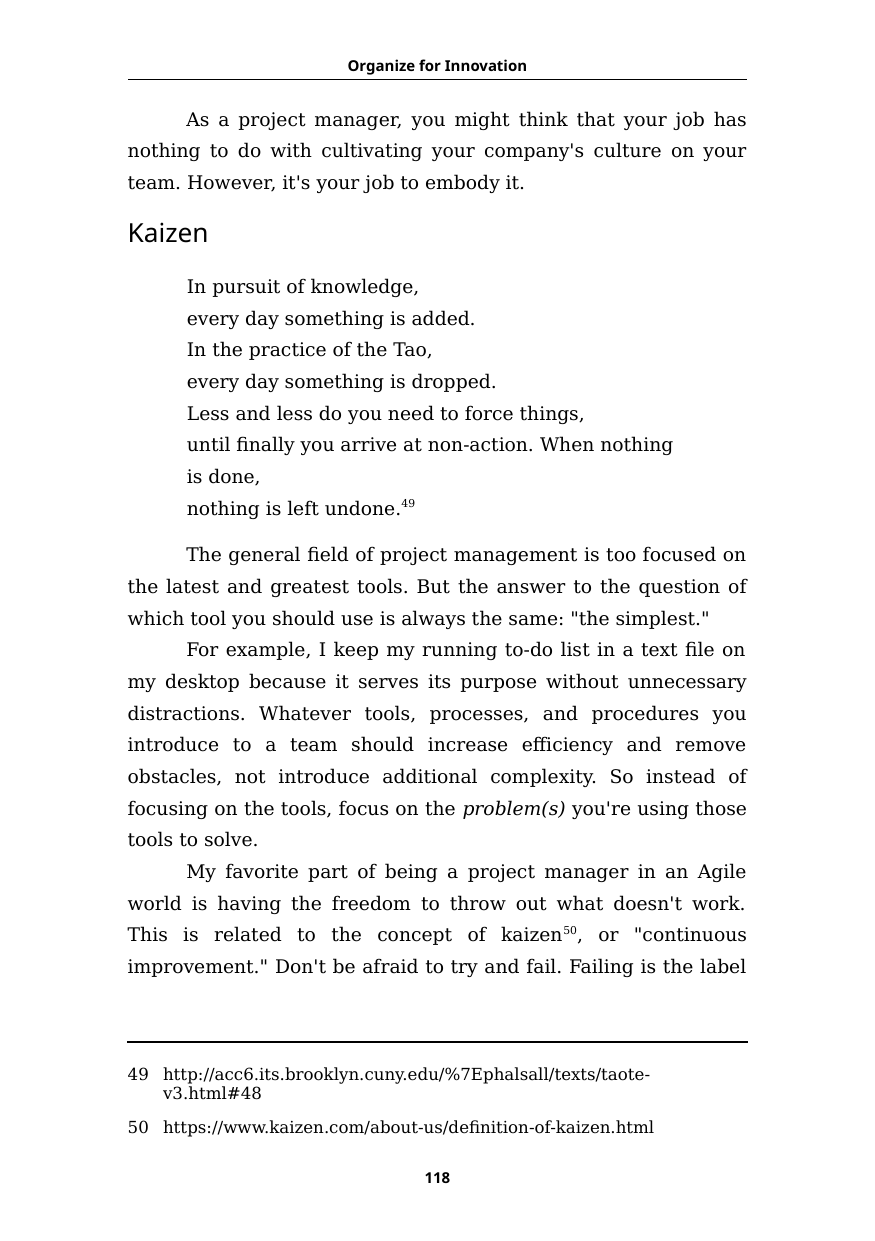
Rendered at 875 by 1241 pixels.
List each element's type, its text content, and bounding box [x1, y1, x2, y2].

subtitle Kaizen [127, 218, 747, 249]
text https://www.kaizen.com/about-us/definition-of-kaizen.html [127, 1118, 747, 1138]
text http://acc6.its.brooklyn.cuny.edu/%7Ephalsall/texts/taote-v3.html#48 [127, 1064, 747, 1103]
text For example, I keep my running to-do list in a text file on my desktop because it serves its purpose without unnecessary distractions. Whatever tools, processes, and procedures you introduce to a team should increase efficiency and remove obstacles, not introduce additional complexity. So instead of focusing on the tools, focus on the problem(s) you're using those tools to solve. [127, 639, 747, 851]
text In pursuit of knowledge, every day something is added. In the practice of the Tao, every day something is dropped. Less and less do you need to force things, until finally you arrive at non-action. When nothing is done, nothing is left undone. [187, 276, 688, 520]
text As a project manager, you might think that your job has nothing to do with cultivating your company's culture on your team. However, it's your job to embody it. [127, 109, 747, 194]
text The general field of project management is too focused on the latest and greatest tools. But the answer to the question of which tool you should use is always the same: "the simplest." [127, 544, 747, 630]
text My favorite part of being a project manager in an Agile world is having the freedom to throw out what doesn't work. This is related to the concept of kaizen, or "continuous improvement." Don't be afraid to try and fail. Failing is the label [127, 861, 747, 978]
